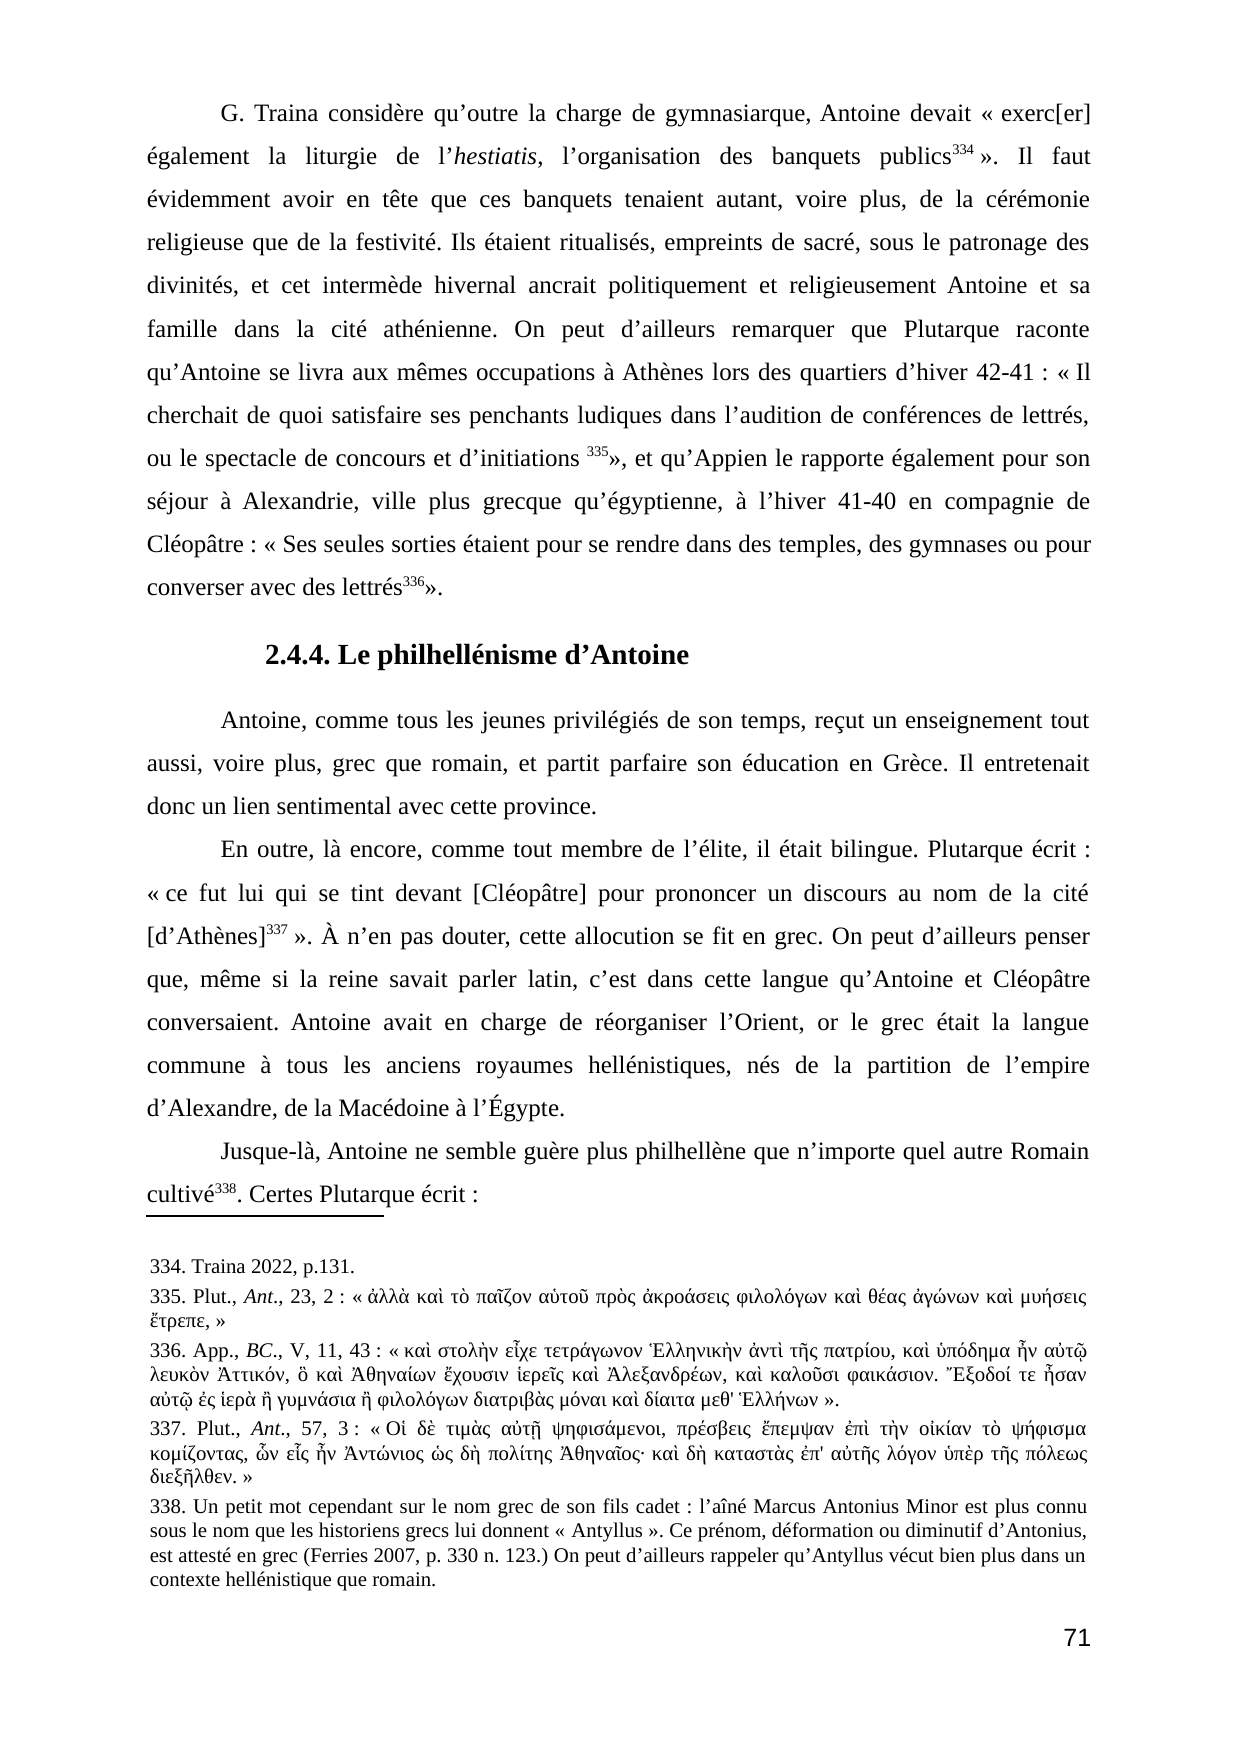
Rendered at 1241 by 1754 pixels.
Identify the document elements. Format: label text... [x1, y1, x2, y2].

text . Plut., Ant., 57, 3 : « Οἱ δὲ τιμὰς αὐτῇ ψηφισάμενοι, πρέσβεις ἔπεμψαν ἐπὶ τὴν οἰκίαν τὸ ψήφισμα κομίζοντας, ὧν εἷς ἦν Ἀντώνιος ὡς δὴ πολίτης Ἀθηναῖος· καὶ δὴ καταστὰς ἐπ' αὐτῆς λόγον ὑπὲρ τῆς πόλεως διεξῆλθεν. » [147, 1413, 1091, 1491]
text . Traina 2022, p.131. [147, 1252, 1091, 1281]
text Jusque-là, Antoine ne semble guère plus philhellène que n’importe quel autre Romain cultivé. Certes Plutarque écrit : [147, 1136, 1091, 1208]
text [147, 1222, 1091, 1252]
text . Plut., Ant., 23, 2 : « ἀλλὰ καὶ τὸ παῖζον αὑτοῦ πρὸς ἀκροάσεις φιλολόγων καὶ θέας ἀγώνων καὶ μυήσεις ἔτρεπε, » [147, 1281, 1091, 1335]
text Antoine, comme tous les jeunes privilégiés de son temps, reçut un enseignement tout aussi, voire plus, grec que romain, et partit parfaire son éducation en Grèce. Il entretenait donc un lien sentimental avec cette province. [147, 705, 1091, 820]
text . Un petit mot cependant sur le nom grec de son fils cadet : l’aîné Marcus Antonius Minor est plus connu sous le nom que les historiens grecs lui donnent « Antyllus ». Ce prénom, déformation ou diminutif d’Antonius, est attesté en grec (Ferries 2007, p. 330 n. 123.) On peut d’ailleurs rappeler qu’Antyllus vécut bien plus dans un contexte hellénistique que romain. [147, 1491, 1091, 1593]
text . App., BC., V, 11, 43 : « καὶ στολὴν εἶχε τετράγωνον Ἑλληνικὴν ἀντὶ τῆς πατρίου, καὶ ὑπόδημα ἦν αὐτῷ λευκὸν Ἀττικόν, ὃ καὶ Ἀθηναίων ἔχουσιν ἱερεῖς καὶ Ἀλεξανδρέων, καὶ καλοῦσι φαικάσιον. Ἔξοδοί τε ἦσαν αὐτῷ ἐς ἱερὰ ἢ γυμνάσια ἢ φιλολόγων διατριβὰς μόναι καὶ δίαιτα μεθ' Ἑλλήνων ». [147, 1335, 1091, 1413]
subtitle 2.4.4. Le philhellénisme d’Antoine [265, 637, 1091, 671]
text G. Traina considère qu’outre la charge de gymnasiarque, Antoine devait « exerc[er] également la liturgie de l’hestiatis, l’organisation des banquets publics ». Il faut évidemment avoir en tête que ces banquets tenaient autant, voire plus, de la cérémonie religieuse que de la festivité. Ils étaient ritualisés, empreints de sacré, sous le patronage des divinités, et cet intermède hivernal ancrait politiquement et religieusement Antoine et sa famille dans la cité athénienne. On peut d’ailleurs remarquer que Plutarque raconte qu’Antoine se livra aux mêmes occupations à Athènes lors des quartiers d’hiver 42-41 : « Il cherchait de quoi satisfaire ses penchants ludiques dans l’audition de conférences de lettrés, ou le spectacle de concours et d’initiations », et qu’Appien le rapporte également pour son séjour à Alexandrie, ville plus grecque qu’égyptienne, à l’hiver 41-40 en compagnie de Cléopâtre : « Ses seules sorties étaient pour se rendre dans des temples, des gymnases ou pour converser avec des lettrés». [147, 98, 1091, 601]
text En outre, là encore, comme tout membre de l’élite, il était bilingue. Plutarque écrit : « ce fut lui qui se tint devant [Cléopâtre] pour prononcer un discours au nom de la cité [d’Athènes] ». À n’en pas douter, cette allocution se fit en grec. On peut d’ailleurs penser que, même si la reine savait parler latin, c’est dans cette langue qu’Antoine et Cléopâtre conversaient. Antoine avait en charge de réorganiser l’Orient, or le grec était la langue commune à tous les anciens royaumes hellénistiques, nés de la partition de l’empire d’Alexandre, de la Macédoine à l’Égypte. [147, 834, 1091, 1122]
